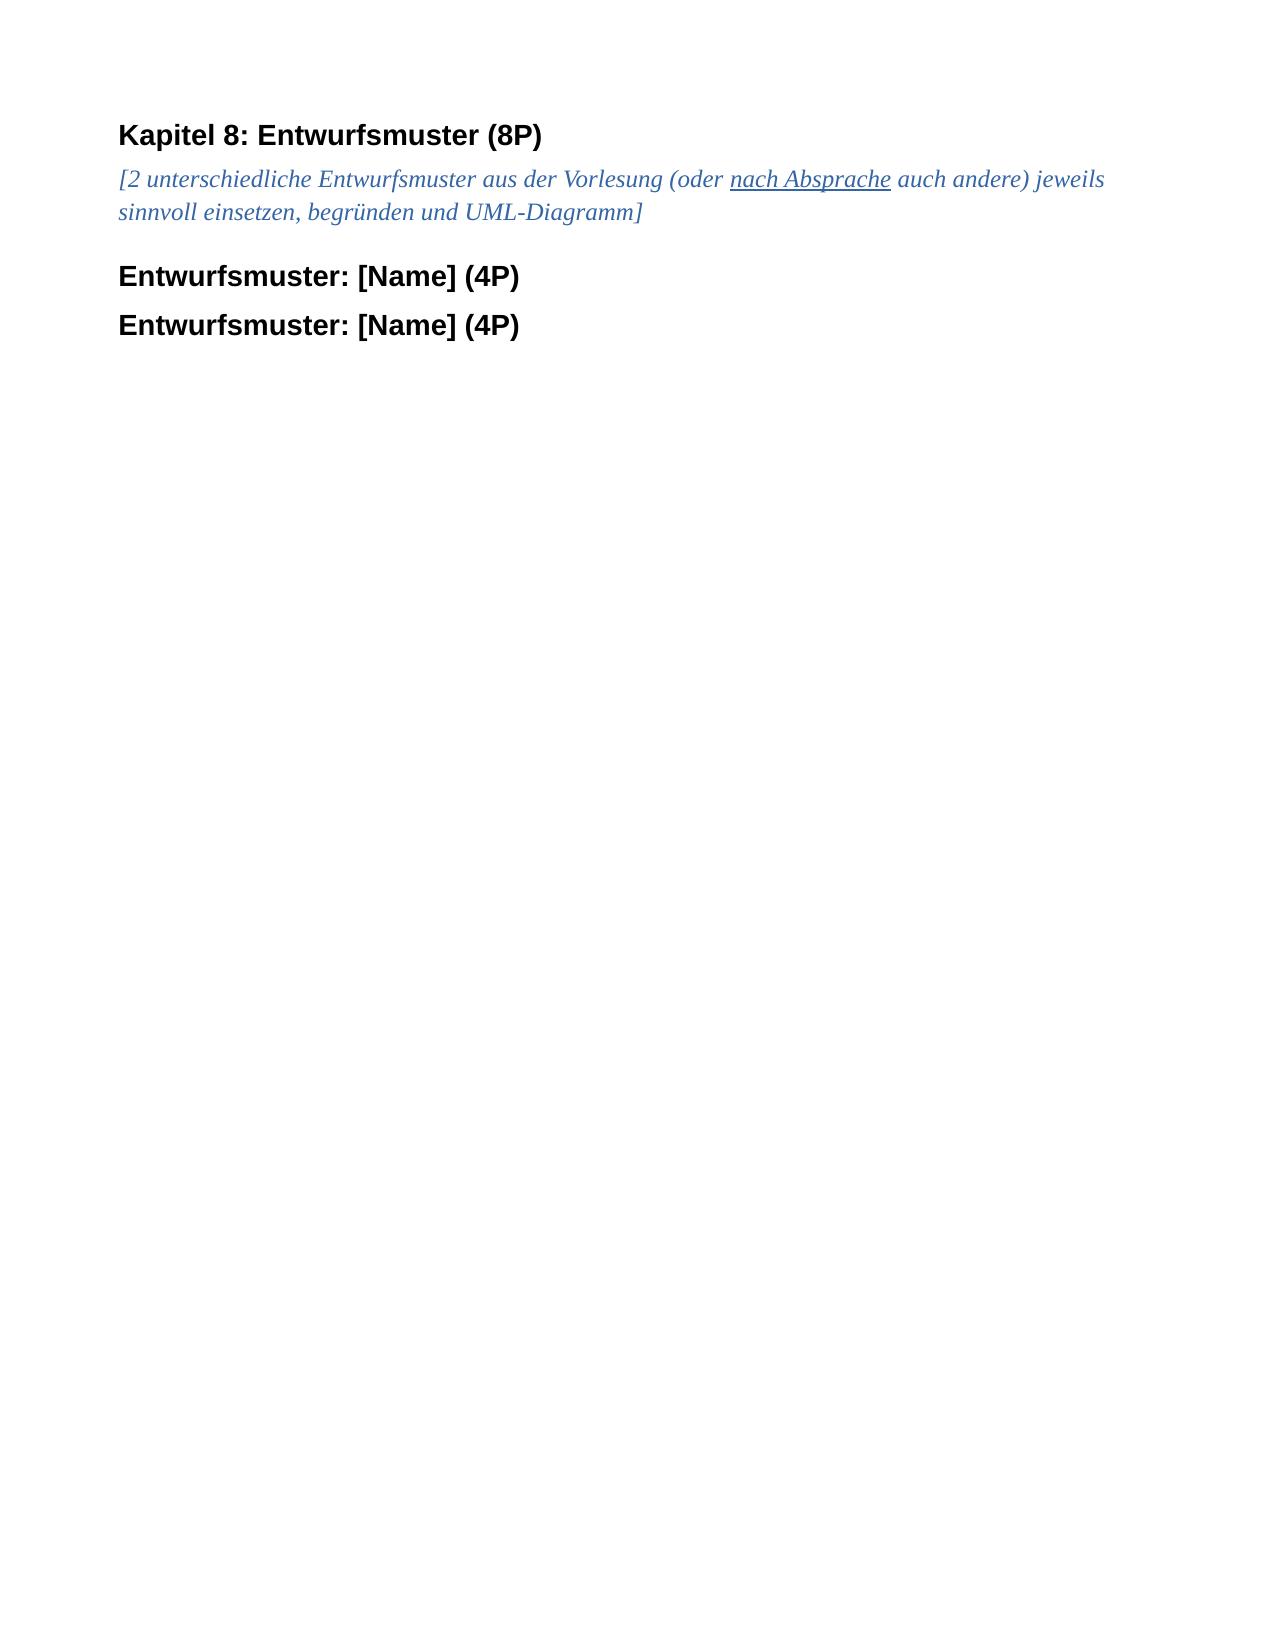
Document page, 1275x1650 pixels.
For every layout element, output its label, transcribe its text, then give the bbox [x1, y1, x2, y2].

subtitle Kapitel 8: Entwurfsmuster (8P) [118, 118, 1157, 152]
subtitle Entwurfsmuster: [Name] (4P) [118, 307, 1157, 341]
subtitle Entwurfsmuster: [Name] (4P) [118, 259, 1157, 293]
text [2 unterschiedliche Entwurfsmuster aus der Vorlesung (oder nach Absprache auch andere) jeweils sinnvoll einsetzen, begründen und UML-Diagramm] [118, 164, 1157, 226]
